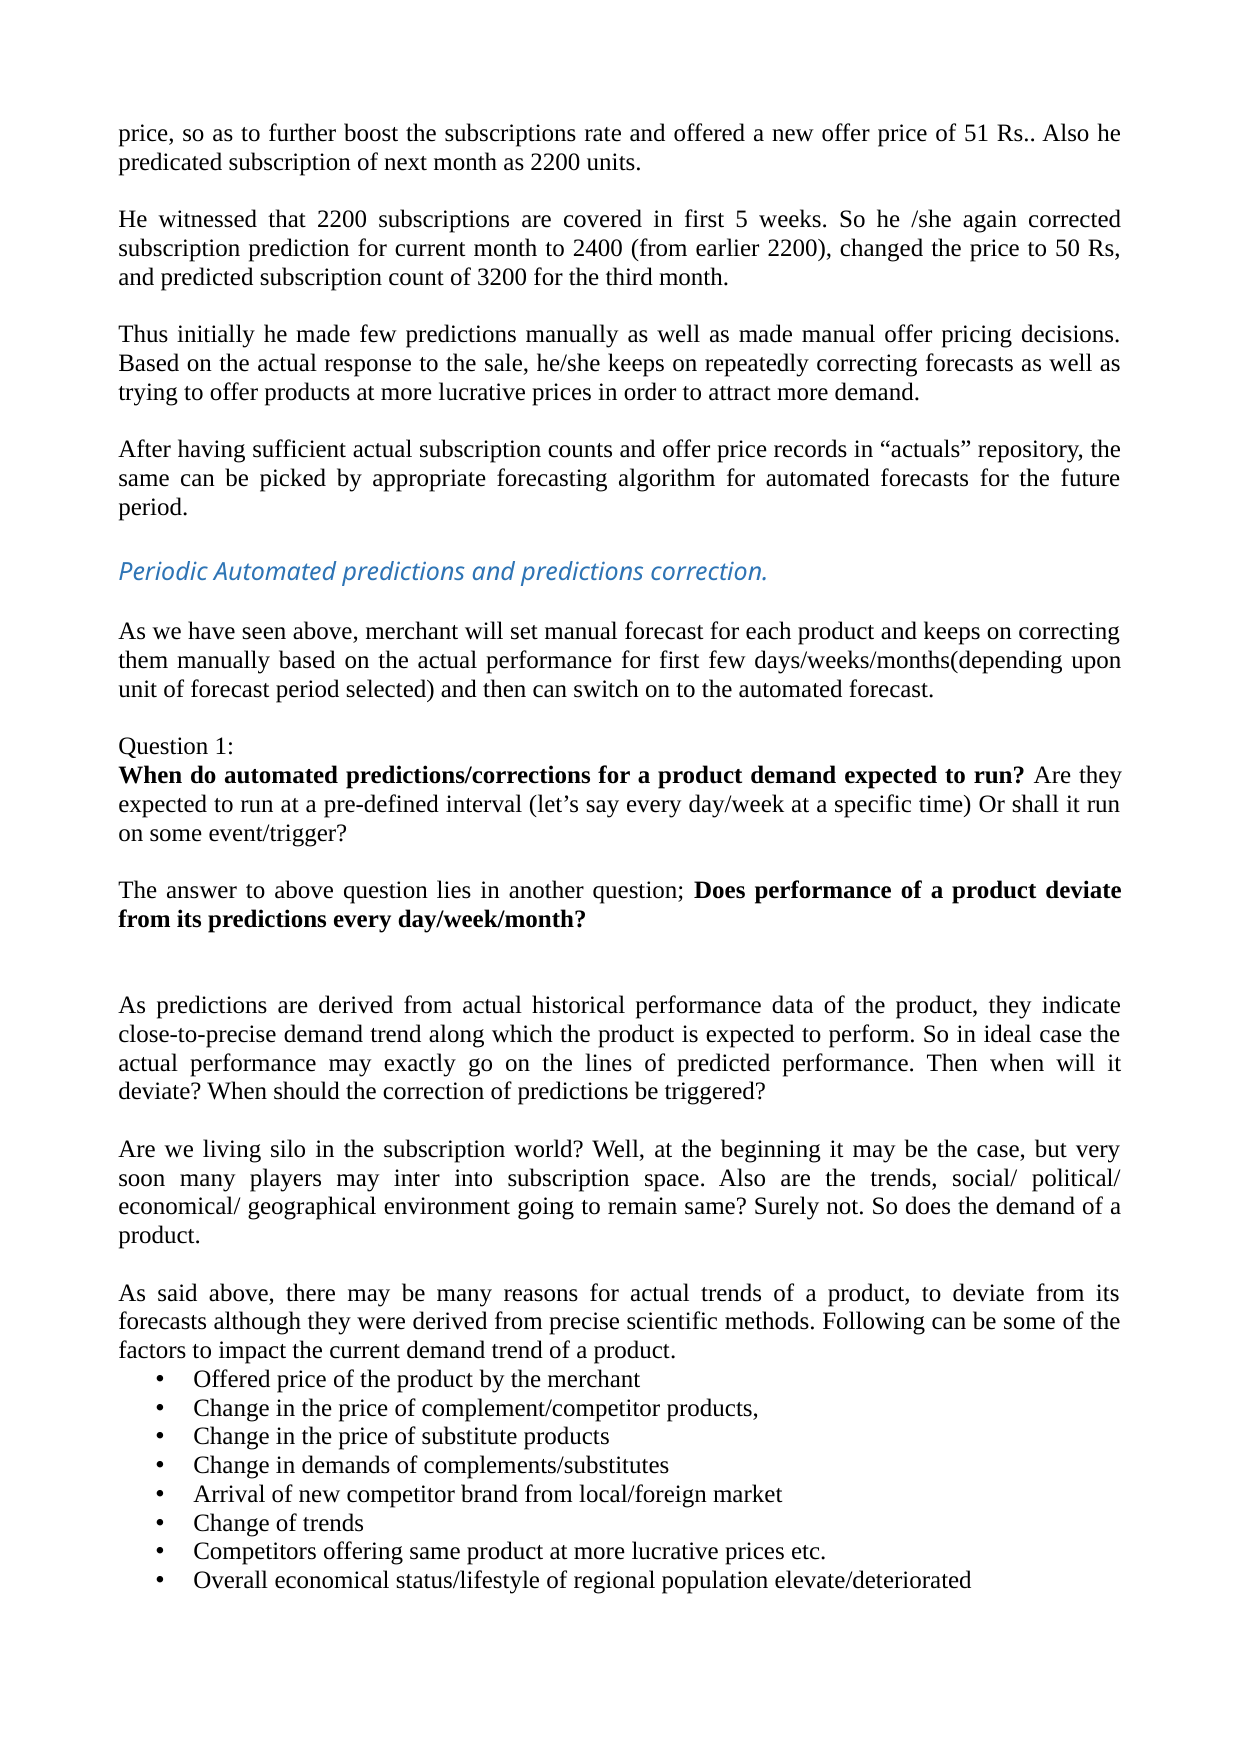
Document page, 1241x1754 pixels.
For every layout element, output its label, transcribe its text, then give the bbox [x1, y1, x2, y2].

text As predictions are derived from actual historical performance data of the product, they indicate close-to-precise demand trend along which the product is expected to perform. So in ideal case the actual performance may exactly go on the lines of predicted performance. Then when will it deviate? When should the correction of predictions be triggered? [118, 990, 1122, 1105]
text Question 1: [118, 731, 1122, 760]
list Competitors offering same product at more lucrative prices etc. [156, 1536, 1122, 1565]
list Arrival of new competitor brand from local/foreign market [156, 1479, 1122, 1508]
text The answer to above question lies in another question; Does performance of a product deviate from its predictions every day/week/month? [118, 875, 1122, 933]
subtitle Periodic Automated predictions and predictions correction. [118, 553, 1122, 588]
list Change of trends [156, 1508, 1122, 1536]
text Are we living silo in the subscription world? Well, at the beginning it may be the case, but very soon many players may inter into subscription space. Also are the trends, social/ political/ economical/ geographical environment going to remain same? Surely not. So does the demand of a product. [118, 1134, 1122, 1249]
text price, so as to further boost the subscriptions rate and offered a new offer price of 51 Rs.. Also he predicated subscription of next month as 2200 units. [118, 118, 1122, 176]
list Change in demands of complements/substitutes [156, 1450, 1122, 1479]
list Change in the price of complement/competitor products, [156, 1393, 1122, 1421]
text He witnessed that 2200 subscriptions are covered in first 5 weeks. So he /she again corrected subscription prediction for current month to 2400 (from earlier 2200), changed the price to 50 Rs, and predicted subscription count of 3200 for the third month. [118, 204, 1122, 291]
text As said above, there may be many reasons for actual trends of a product, to deviate from its forecasts although they were derived from precise scientific methods. Following can be some of the factors to impact the current demand trend of a product. [118, 1278, 1122, 1364]
text Thus initially he made few predictions manually as well as made manual offer pricing decisions. Based on the actual response to the sale, he/she keeps on repeatedly correcting forecasts as well as trying to offer products at more lucrative prices in order to attract more demand. [118, 319, 1122, 406]
list Overall economical status/lifestyle of regional population elevate/deteriorated [156, 1565, 1122, 1594]
list Offered price of the product by the merchant [156, 1364, 1122, 1393]
list Change in the price of substitute products [156, 1421, 1122, 1450]
text After having sufficient actual subscription counts and offer price records in “actuals” repository, the same can be picked by appropriate forecasting algorithm for automated forecasts for the future period. [118, 434, 1122, 521]
text As we have seen above, merchant will set manual forecast for each product and keeps on correcting them manually based on the actual performance for first few days/weeks/months(depending upon unit of forecast period selected) and then can switch on to the automated forecast. [118, 616, 1122, 703]
text When do automated predictions/corrections for a product demand expected to run? Are they expected to run at a pre-defined interval (let’s say every day/week at a specific time) Or shall it run on some event/trigger? [118, 760, 1122, 846]
